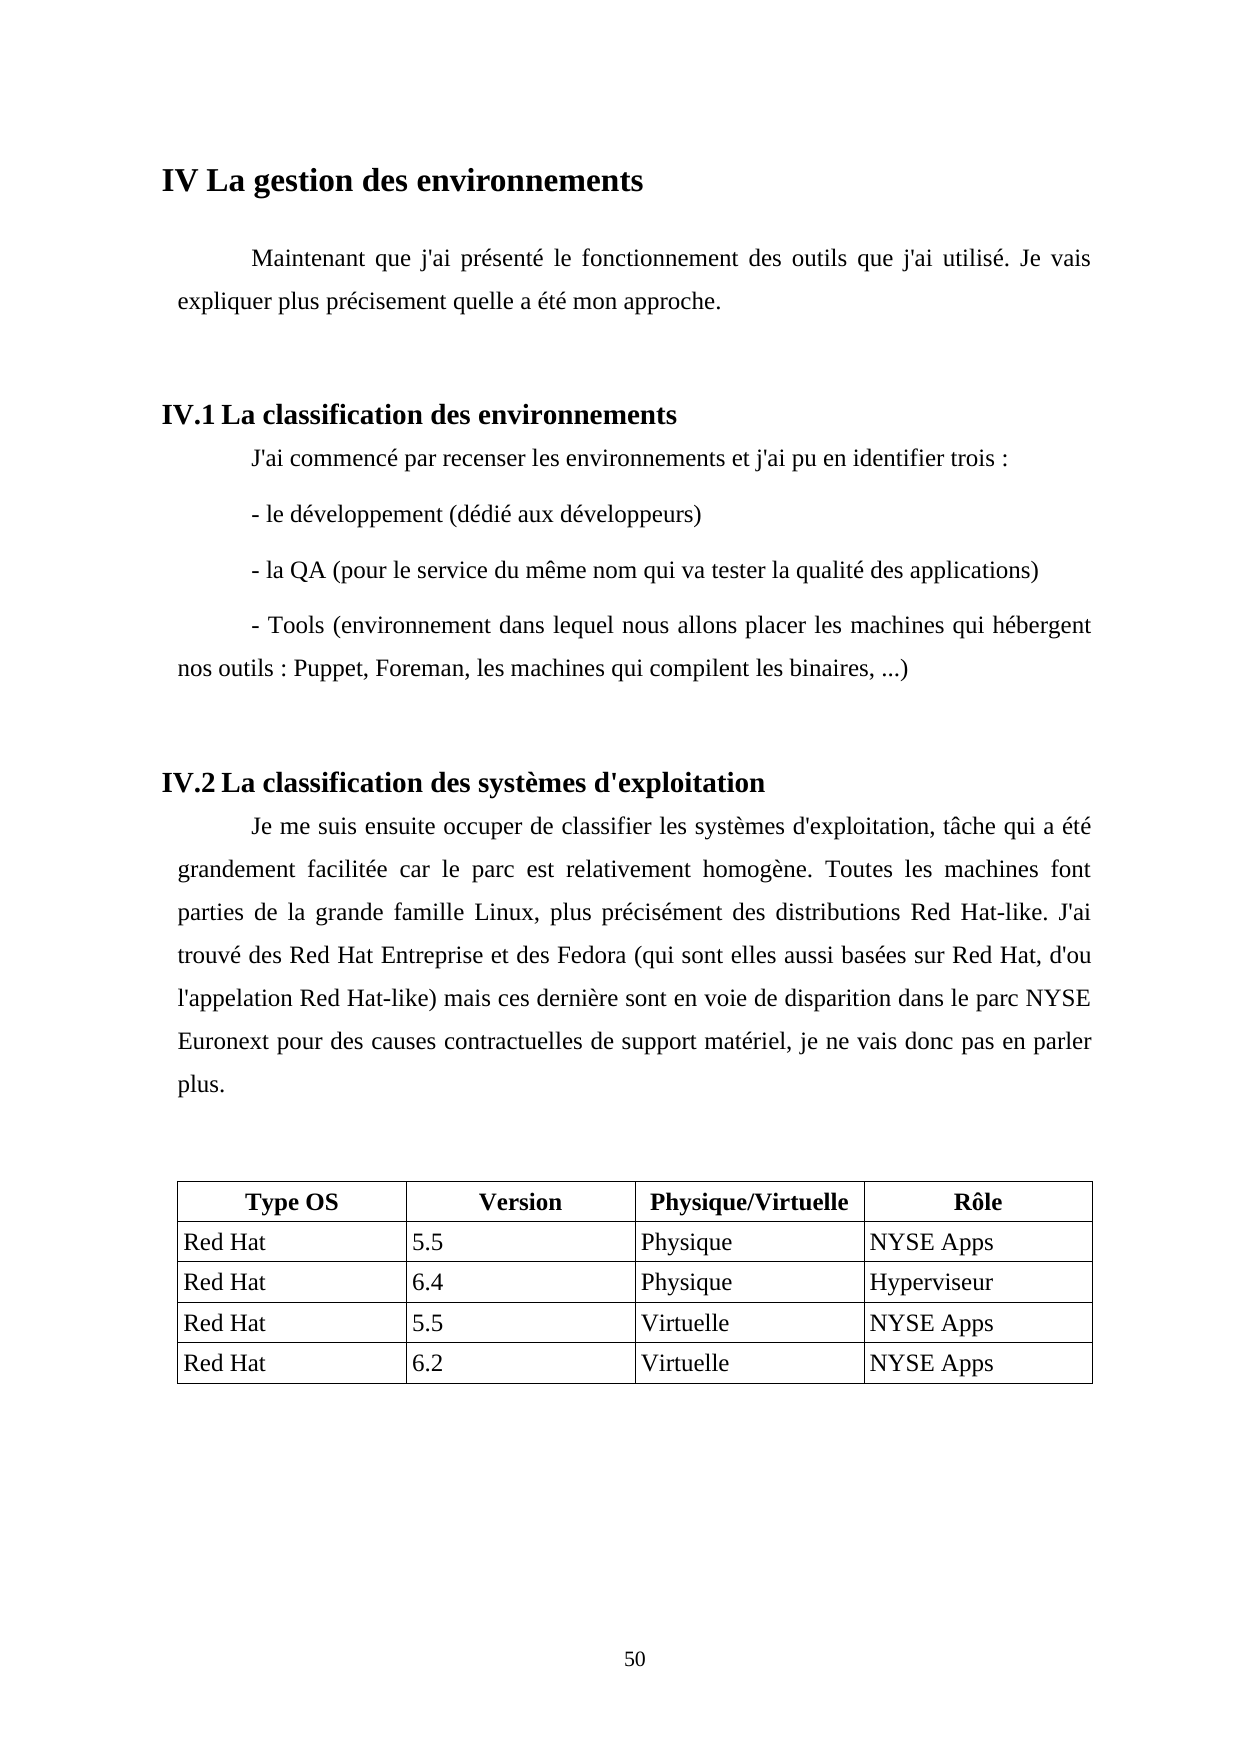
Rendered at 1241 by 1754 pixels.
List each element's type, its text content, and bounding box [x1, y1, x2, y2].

table_cell Virtuelle [636, 1343, 864, 1382]
table_cell Red Hat [178, 1343, 406, 1382]
table_cell Red Hat [178, 1303, 406, 1342]
text - le développement (dédié aux développeurs) [177, 499, 1092, 528]
table_cell Hyperviseur [865, 1262, 1092, 1302]
table_header Physique/Virtuelle [636, 1182, 864, 1221]
table_cell 5.5 [407, 1222, 635, 1261]
table_cell Red Hat [178, 1222, 406, 1261]
table_header Rôle [865, 1182, 1092, 1221]
table_cell NYSE Apps [865, 1343, 1092, 1382]
table_cell Red Hat [178, 1262, 406, 1302]
subtitle La classification des systèmes d'exploitation [161, 765, 1092, 798]
text Je me suis ensuite occuper de classifier les systèmes d'exploitation, tâche qui a été grandement facilitée car le parc est relativement homogène. Toutes les machines font parties de la grande famille Linux, plus précisément des distributions Red Hat-like. J'ai trouvé des Red Hat Entreprise et des Fedora (qui sont elles aussi basées sur Red Hat, d'ou l'appelation Red Hat-like) mais ces dernière sont en voie de disparition dans le parc NYSE Euronext pour des causes contractuelles de support matériel, je ne vais donc pas en parler plus. [177, 811, 1092, 1098]
text - la QA (pour le service du même nom qui va tester la qualité des applications) [177, 555, 1092, 583]
text - Tools (environnement dans lequel nous allons placer les machines qui hébergent nos outils : Puppet, Foreman, les machines qui compilent les binaires, ...) [177, 610, 1092, 682]
table_cell Physique [636, 1262, 864, 1302]
table_cell Physique [636, 1222, 864, 1261]
table_cell NYSE Apps [865, 1303, 1092, 1342]
table_cell 6.4 [407, 1262, 635, 1302]
table_cell Virtuelle [636, 1303, 864, 1342]
table_header Type OS [178, 1182, 406, 1221]
table_cell 5.5 [407, 1303, 635, 1342]
table_cell NYSE Apps [865, 1222, 1092, 1261]
table_header Version [407, 1182, 635, 1221]
subtitle La gestion des environnements [161, 160, 1092, 198]
table_cell 6.2 [407, 1343, 635, 1382]
text J'ai commencé par recenser les environnements et j'ai pu en identifier trois : [177, 443, 1092, 472]
subtitle La classification des environnements [161, 397, 1092, 431]
text Maintenant que j'ai présenté le fonctionnement des outils que j'ai utilisé. Je vais expliquer plus précisement quelle a été mon approche. [177, 243, 1092, 315]
